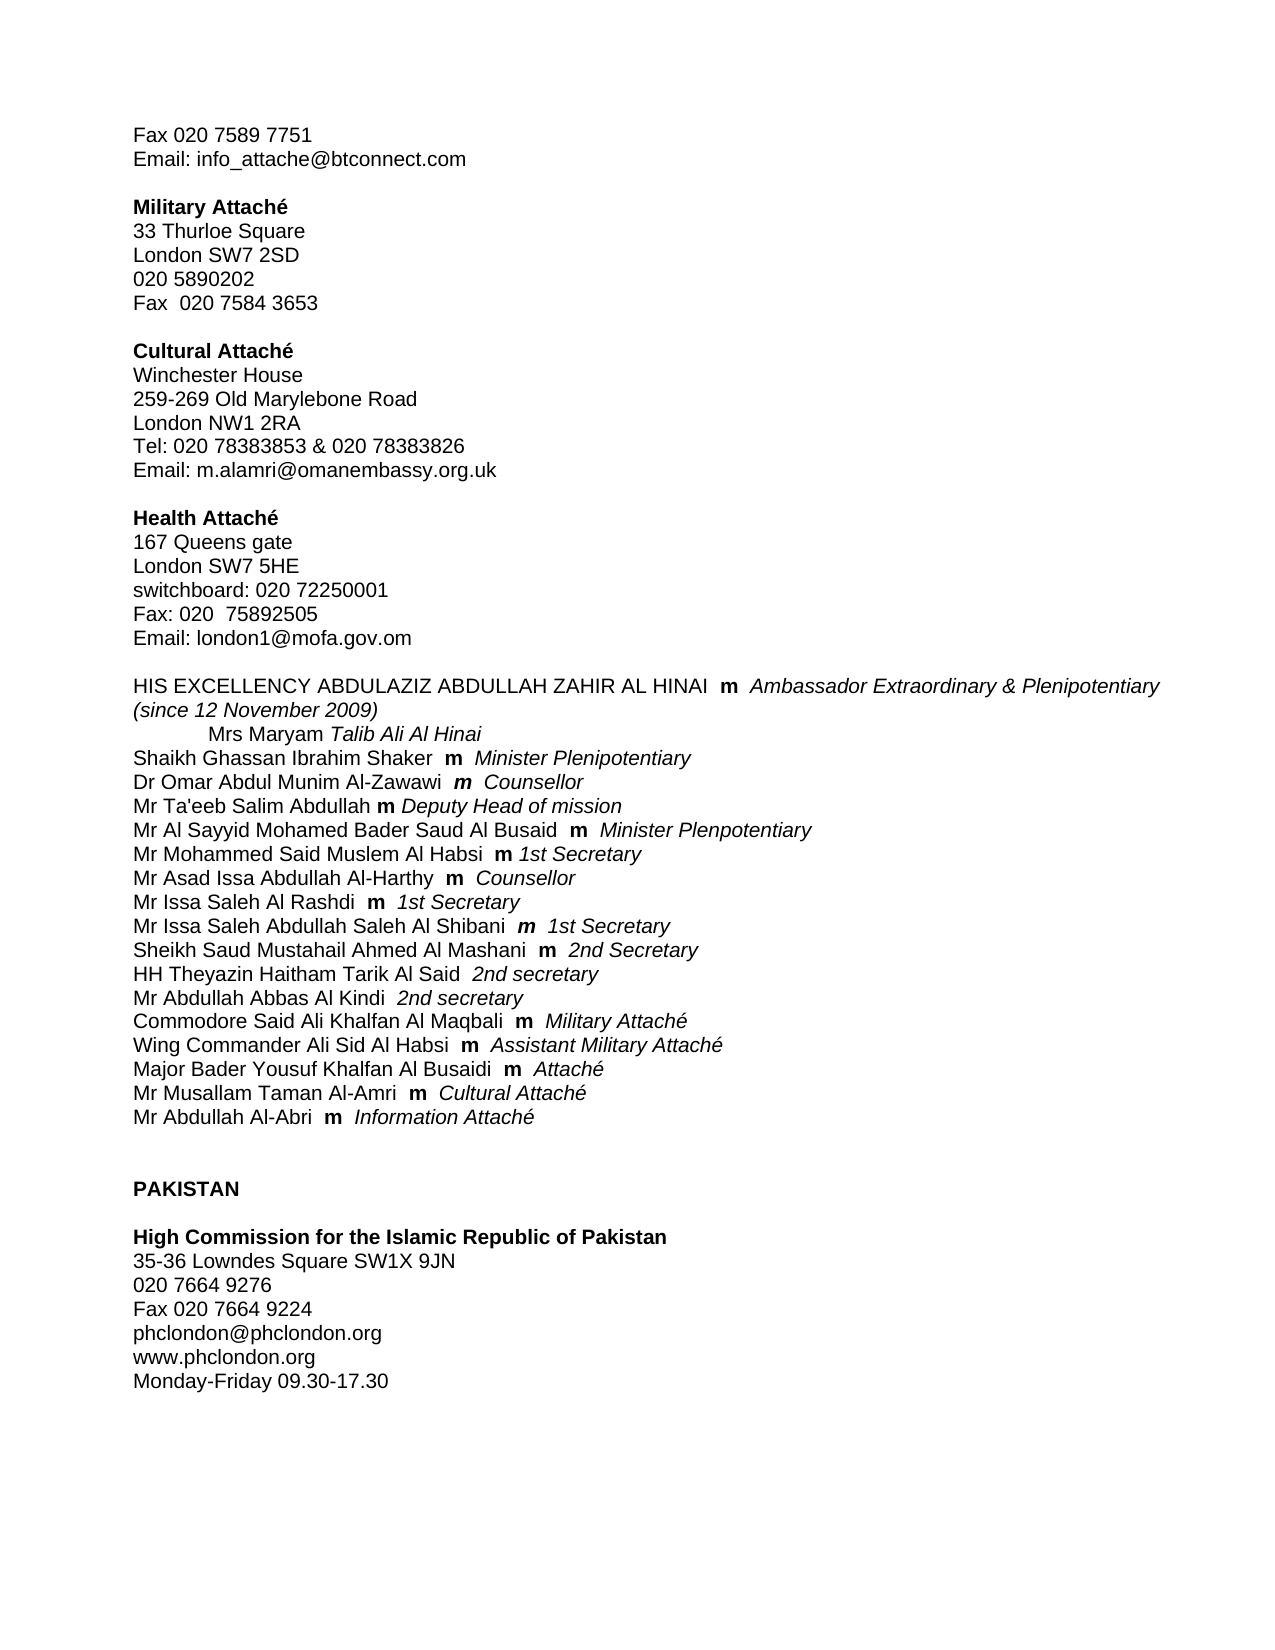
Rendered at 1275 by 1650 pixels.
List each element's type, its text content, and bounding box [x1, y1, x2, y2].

text Wing Commander Ali Sid Al Habsi m Assistant Military Attaché [133, 1033, 1181, 1057]
text Tel: 020 78383853 & 020 78383826 [133, 434, 1181, 458]
text switchboard: 020 72250001 [133, 578, 1181, 602]
text Fax 020 7589 7751 [133, 123, 1181, 147]
text Monday-Friday 09.30-17.30 [133, 1369, 1181, 1393]
text Email: info_attache@btconnect.com [133, 147, 1181, 171]
text Winchester House [133, 362, 1181, 386]
text 35-36 Lowndes Square SW1X 9JN [133, 1249, 1181, 1273]
text Mr Al Sayyid Mohamed Bader Saud Al Busaid m Minister Plenpotentiary [133, 818, 1181, 842]
text Fax 020 7664 9224 [133, 1297, 1181, 1321]
subtitle PAKISTAN [133, 1177, 1181, 1201]
text Mrs Maryam Talib Ali Al Hinai [133, 722, 1181, 746]
text Mr Issa Saleh Al Rashdi m 1st Secretary [133, 889, 1181, 913]
text London NW1 2RA [133, 410, 1181, 434]
text Cultural Attaché [133, 338, 1181, 362]
text www.phclondon.org [133, 1345, 1181, 1369]
text Mr Abdullah Al-Abri m Information Attaché [133, 1105, 1181, 1129]
text Commodore Said Ali Khalfan Al Maqbali m Military Attaché [133, 1009, 1181, 1033]
text Major Bader Yousuf Khalfan Al Busaidi m Attaché [133, 1057, 1181, 1081]
text London SW7 2SD [133, 243, 1181, 267]
text High Commission for the Islamic Republic of Pakistan [133, 1225, 1181, 1249]
text Email: london1@mofa.gov.om [133, 626, 1181, 650]
text London SW7 5HE [133, 554, 1181, 578]
text Shaikh Ghassan Ibrahim Shaker m Minister Plenipotentiary [133, 746, 1181, 770]
text 167 Queens gate [133, 530, 1181, 554]
text Dr Omar Abdul Munim Al-Zawawi m Counsellor [133, 770, 1181, 794]
text Fax: 020 75892505 [133, 602, 1181, 626]
text Mr Mohammed Said Muslem Al Habsi m 1st Secretary [133, 842, 1181, 866]
text Sheikh Saud Mustahail Ahmed Al Mashani m 2nd Secretary [133, 937, 1181, 961]
text Mr Asad Issa Abdullah Al-Harthy m Counsellor [133, 866, 1181, 889]
text phclondon@phclondon.org [133, 1321, 1181, 1345]
text 020 7664 9276 [133, 1273, 1181, 1297]
text HIS EXCELLENCY ABDULAZIZ ABDULLAH ZAHIR AL HINAI m Ambassador Extraordinary & Plenipotentiary (since 12 November 2009) [133, 674, 1181, 722]
text Military Attaché [133, 195, 1181, 219]
text 33 Thurloe Square [133, 219, 1181, 243]
text 259-269 Old Marylebone Road [133, 386, 1181, 410]
text Email: m.alamri@omanembassy.org.uk [133, 458, 1181, 482]
text 020 5890202 [133, 267, 1181, 291]
text Mr Abdullah Abbas Al Kindi 2nd secretary [133, 985, 1181, 1009]
text Mr Issa Saleh Abdullah Saleh Al Shibani m 1st Secretary [133, 913, 1181, 937]
text Health Attaché [133, 506, 1181, 530]
text Mr Ta'eeb Salim Abdullah m Deputy Head of mission [133, 794, 1181, 818]
text HH Theyazin Haitham Tarik Al Said 2nd secretary [133, 961, 1181, 985]
text Mr Musallam Taman Al-Amri m Cultural Attaché [133, 1081, 1181, 1105]
text Fax 020 7584 3653 [133, 291, 1181, 314]
